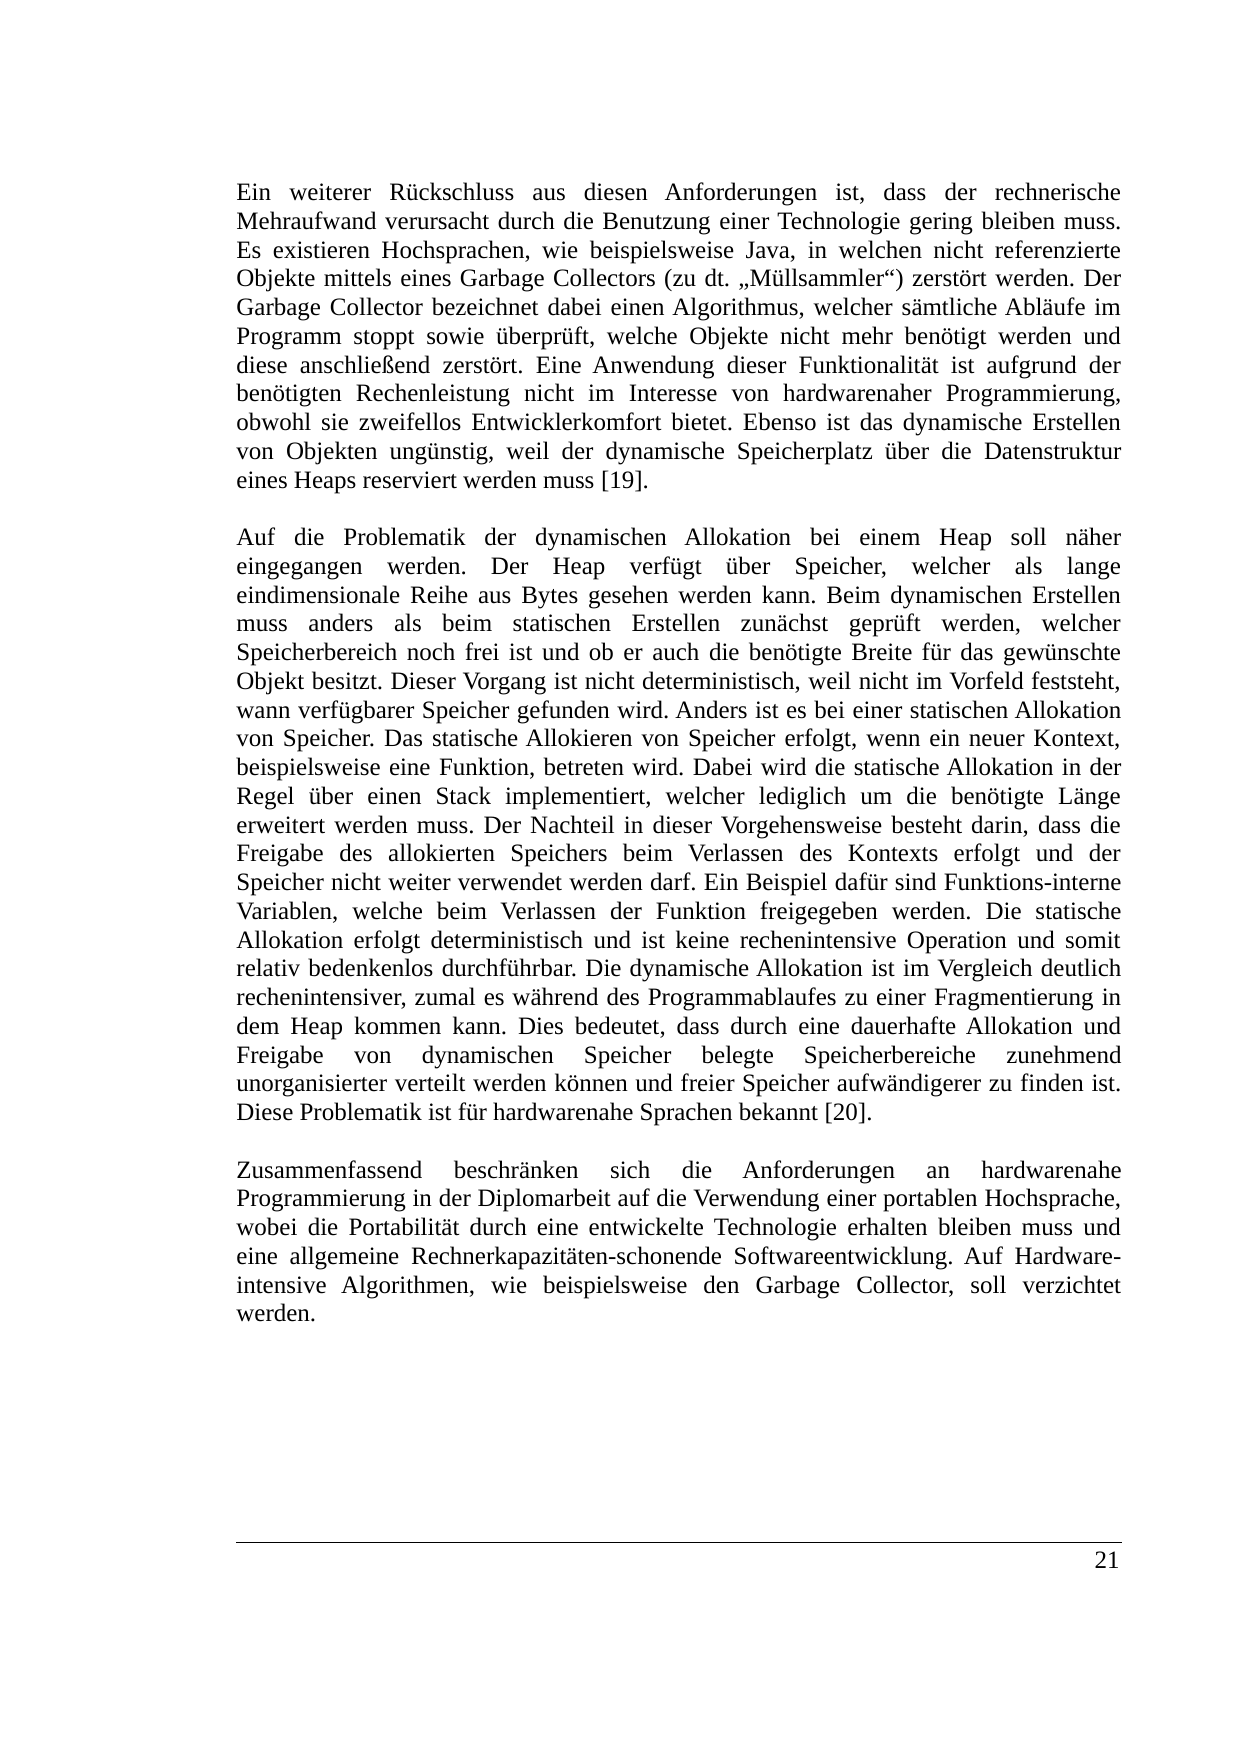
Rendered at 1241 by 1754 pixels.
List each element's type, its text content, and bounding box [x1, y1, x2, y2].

text Zusammenfassend beschränken sich die Anforderungen an hardwarenahe Programmierung in der Diplomarbeit auf die Verwendung einer portablen Hochsprache, wobei die Portabilität durch eine entwickelte Technologie erhalten bleiben muss und eine allgemeine Rechnerkapazitäten-schonende Softwareentwicklung. Auf Hardware-intensive Algorithmen, wie beispielsweise den Garbage Collector, soll verzichtet werden. [236, 1155, 1122, 1327]
text Ein weiterer Rückschluss aus diesen Anforderungen ist, dass der rechnerische Mehraufwand verursacht durch die Benutzung einer Technologie gering bleiben muss. Es existieren Hochsprachen, wie beispielsweise Java, in welchen nicht referenzierte Objekte mittels eines Garbage Collectors (zu dt. „Müllsammler“) zerstört werden. Der Garbage Collector bezeichnet dabei einen Algorithmus, welcher sämtliche Abläufe im Programm stoppt sowie überprüft, welche Objekte nicht mehr benötigt werden und diese anschließend zerstört. Eine Anwendung dieser Funktionalität ist aufgrund der benötigten Rechenleistung nicht im Interesse von hardwarenaher Programmierung, obwohl sie zweifellos Entwicklerkomfort bietet. Ebenso ist das dynamische Erstellen von Objekten ungünstig, weil der dynamische Speicherplatz über die Datenstruktur eines Heaps reserviert werden muss [19]. [236, 177, 1122, 493]
text Auf die Problematik der dynamischen Allokation bei einem Heap soll näher eingegangen werden. Der Heap verfügt über Speicher, welcher als lange eindimensionale Reihe aus Bytes gesehen werden kann. Beim dynamischen Erstellen muss anders als beim statischen Erstellen zunächst geprüft werden, welcher Speicherbereich noch frei ist und ob er auch die benötigte Breite für das gewünschte Objekt besitzt. Dieser Vorgang ist nicht deterministisch, weil nicht im Vorfeld feststeht, wann verfügbarer Speicher gefunden wird. Anders ist es bei einer statischen Allokation von Speicher. Das statische Allokieren von Speicher erfolgt, wenn ein neuer Kontext, beispielsweise eine Funktion, betreten wird. Dabei wird die statische Allokation in der Regel über einen Stack implementiert, welcher lediglich um die benötigte Länge erweitert werden muss. Der Nachteil in dieser Vorgehensweise besteht darin, dass die Freigabe des allokierten Speichers beim Verlassen des Kontexts erfolgt und der Speicher nicht weiter verwendet werden darf. Ein Beispiel dafür sind Funktions-interne Variablen, welche beim Verlassen der Funktion freigegeben werden. Die statische Allokation erfolgt deterministisch und ist keine rechenintensive Operation und somit relativ bedenkenlos durchführbar. Die dynamische Allokation ist im Vergleich deutlich rechenintensiver, zumal es während des Programmablaufes zu einer Fragmentierung in dem Heap kommen kann. Dies bedeutet, dass durch eine dauerhafte Allokation und Freigabe von dynamischen Speicher belegte Speicherbereiche zunehmend unorganisierter verteilt werden können und freier Speicher aufwändigerer zu finden ist. Diese Problematik ist für hardwarenahe Sprachen bekannt [20]. [236, 522, 1122, 1126]
